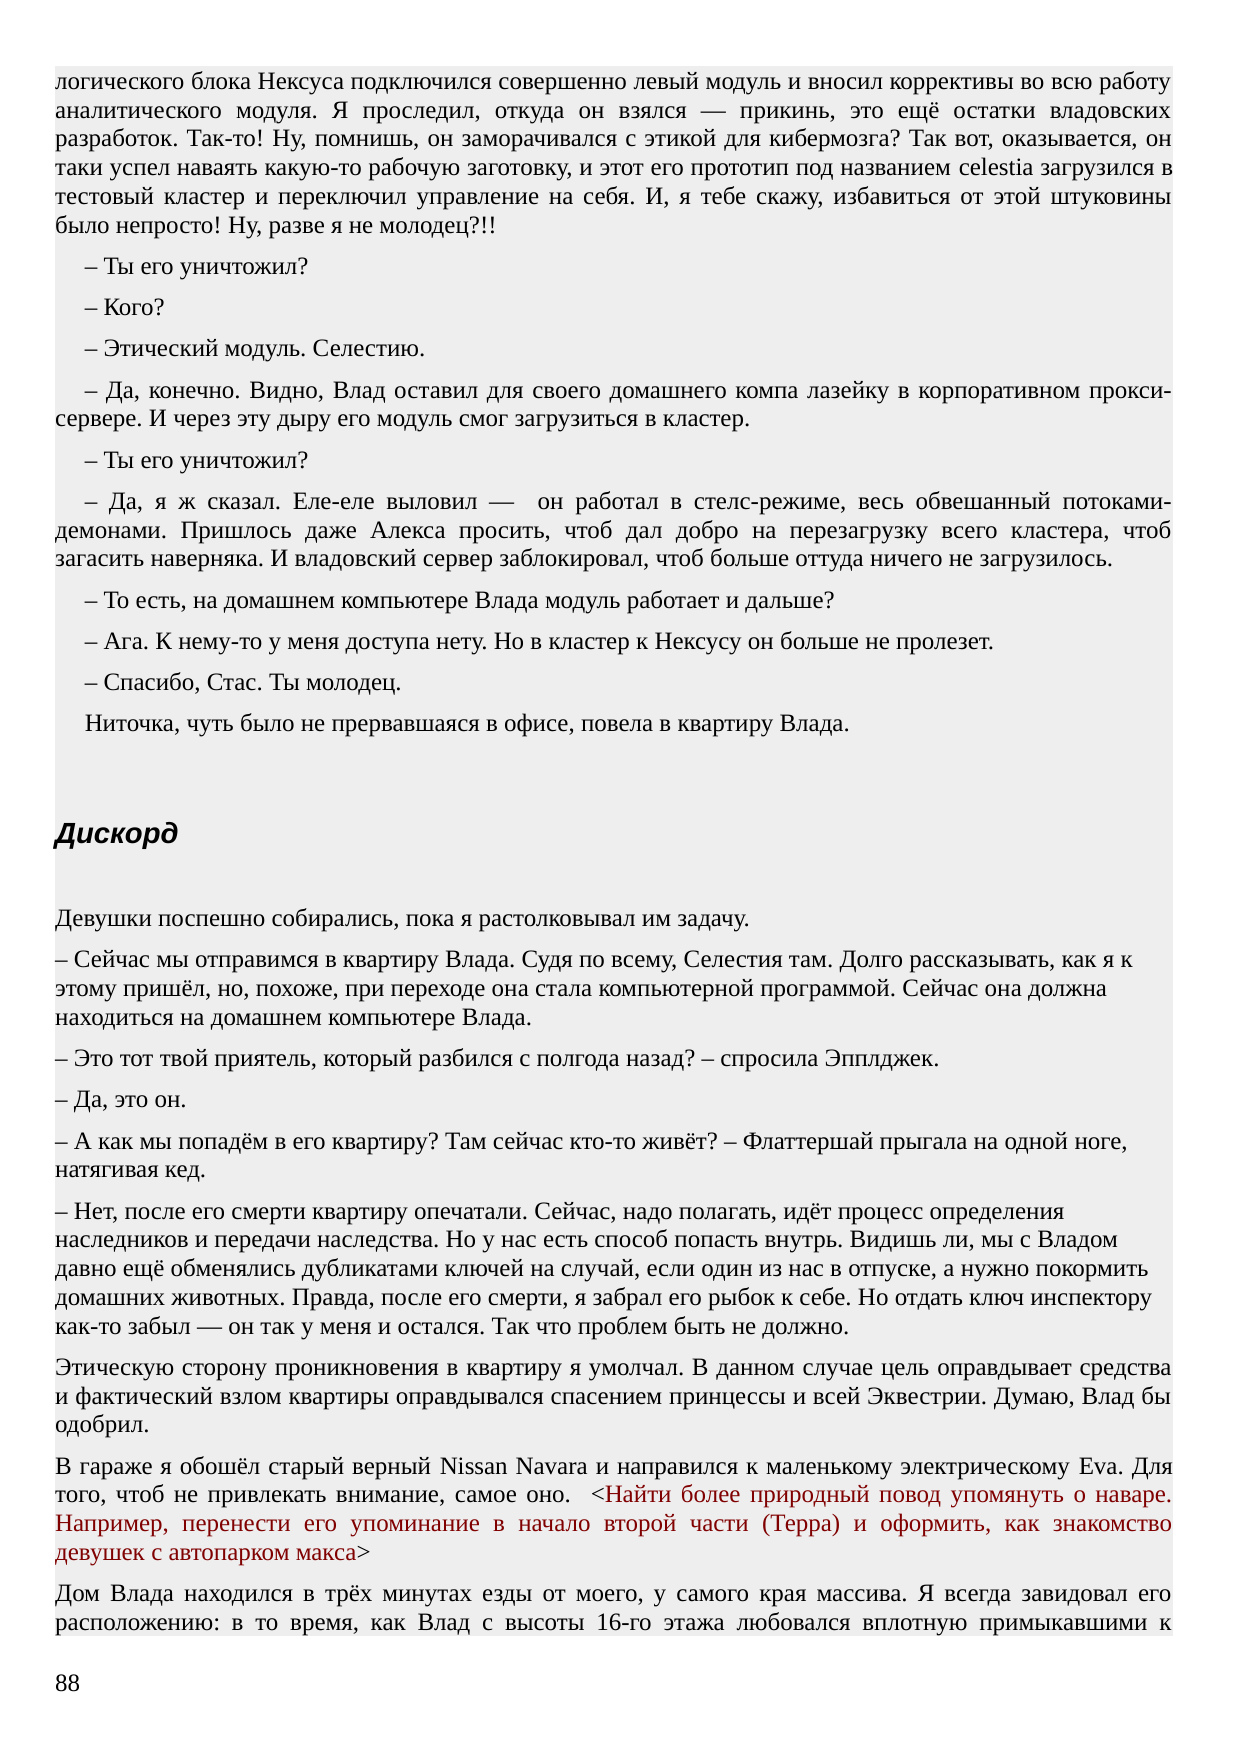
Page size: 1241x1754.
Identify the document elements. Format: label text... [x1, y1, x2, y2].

subtitle Дискорд [55, 816, 1173, 849]
text – То есть, на домашнем компьютере Влада модуль работает и дальше? [55, 585, 1173, 613]
text Этическую сторону проникновения в квартиру я умолчал. В данном случае цель оправдывает средства и фактический взлом квартиры оправдывался спасением принцессы и всей Эквестрии. Думаю, Влад бы одобрил. [55, 1352, 1173, 1438]
text – Нет, после его смерти квартиру опечатали. Сейчас, надо полагать, идёт процесс определения наследников и передачи наследства. Но у нас есть способ попасть внутрь. Видишь ли, мы с Владом давно ещё обменялись дубликатами ключей на случай, если один из нас в отпуске, а нужно покормить домашних животных. Правда, после его смерти, я забрал его рыбок к себе. Но отдать ключ инспектору как-то забыл — он так у меня и остался. Так что проблем быть не должно. [55, 1196, 1173, 1339]
text В гараже я обошёл старый верный Nissan Navara и направился к маленькому электрическому Eva. Для того, чтоб не привлекать внимание, самое оно. <Найти более природный повод упомянуть о наваре. Например, перенести его упоминание в начало второй части (Терра) и оформить, как знакомство девушек с автопарком макса> [55, 1451, 1173, 1566]
text – Ага. К нему-то у меня доступа нету. Но в кластер к Нексусу он больше не пролезет. [55, 626, 1173, 655]
text – Да, конечно. Видно, Влад оставил для своего домашнего компа лазейку в корпоративном прокси-сервере. И через эту дыру его модуль смог загрузиться в кластер. [55, 375, 1173, 432]
text – Сейчас мы отправимся в квартиру Влада. Судя по всему, Селестия там. Долго рассказывать, как я к этому пришёл, но, похоже, при переходе она стала компьютерной программой. Сейчас она должна находиться на домашнем компьютере Влада. [55, 944, 1173, 1031]
text Ниточка, чуть было не прервавшаяся в офисе, повела в квартиру Влада. [55, 708, 1173, 737]
text – Кого? [55, 292, 1173, 321]
text – Этический модуль. Селестию. [55, 333, 1173, 362]
text Дом Влада находился в трёх минутах езды от моего, у самого края массива. Я всегда завидовал его расположению: в то время, как Влад с высоты 16-го этажа любовался вплотную примыкавшими к [55, 1578, 1173, 1636]
text – А как мы попадём в его квартиру? Там сейчас кто-то живёт? – Флаттершай прыгала на одной ноге, натягивая кед. [55, 1126, 1173, 1183]
text – Ты его уничтожил? [55, 445, 1173, 473]
text – Да, я ж сказал. Еле-еле выловил — он работал в стелс-режиме, весь обвешанный потоками-демонами. Пришлось даже Алекса просить, чтоб дал добро на перезагрузку всего кластера, чтоб загасить наверняка. И владовский сервер заблокировал, чтоб больше оттуда ничего не загрузилось. [55, 486, 1173, 572]
text – Это тот твой приятель, который разбился с полгода назад? – спросила Эпплджек. [55, 1043, 1173, 1072]
text логического блока Нексуса подключился совершенно левый модуль и вносил коррективы во всю работу аналитического модуля. Я проследил, откуда он взялся — прикинь, это ещё остатки владовских разработок. Так-то! Ну, помнишь, он заморачивался с этикой для кибермозга? Так вот, оказывается, он таки успел наваять какую-то рабочую заготовку, и этот его прототип под названием celestia загрузился в тестовый кластер и переключил управление на себя. И, я тебе скажу, избавиться от этой штуковины было непросто! Ну, разве я не молодец?!! [55, 66, 1173, 238]
text – Спасибо, Стас. Ты молодец. [55, 667, 1173, 696]
text Девушки поспешно собирались, пока я растолковывал им задачу. [55, 903, 1173, 932]
text – Ты его уничтожил? [55, 251, 1173, 280]
text – Да, это он. [55, 1084, 1173, 1113]
